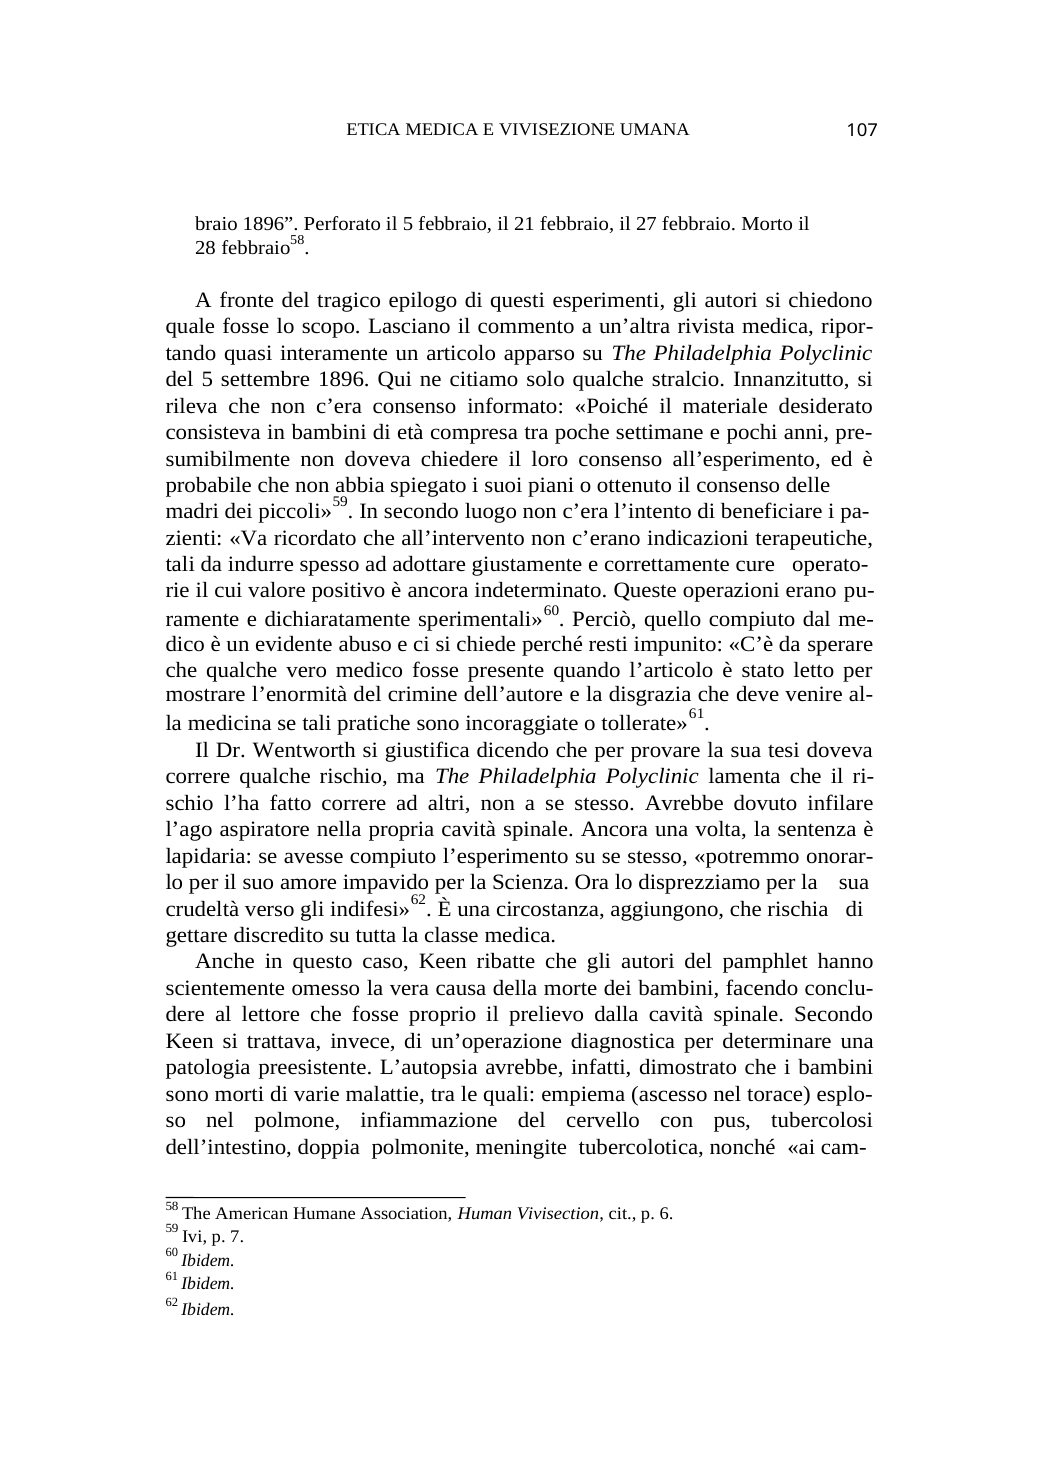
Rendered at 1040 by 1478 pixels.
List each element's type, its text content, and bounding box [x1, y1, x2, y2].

text Anche in questo caso, Keen ribatte che gli autori del pamphlet hanno scientemente omesso la vera causa della morte dei bambini, facendo conclu- dere al lettore che fosse proprio il prelievo dalla cavità spinale. Secondo Keen si trattava, invece, di un’operazione diagnostica per determinare una patologia preesistente. L’autopsia avrebbe, infatti, dimostrato che i bambini sono morti di varie malattie, tra le quali: empiema (ascesso nel torace) esplo- so nel polmone, infiammazione del cervello con pus, tubercolosi dell’intestino, doppia polmonite, meningite tubercolotica, nonché «ai cam- [165, 948, 875, 1159]
text 58 The American Humane Association, Human Vivisection, cit., p. 6. [165, 1190, 896, 1223]
text madri dei piccoli»59. In secondo luogo non c’era l’intento di beneficiare i pa- [165, 498, 896, 523]
text 59 Ivi, p. 7. [165, 1223, 896, 1247]
text Il Dr. Wentworth si giustifica dicendo che per provare la sua tesi doveva correre qualche rischio, ma The Philadelphia Polyclinic lamenta che il ri- schio l’ha fatto correre ad altri, non a se stesso. Avrebbe dovuto infilare l’ago aspiratore nella propria cavità spinale. Ancora una volta, la sentenza è lapidaria: se avesse compiuto l’esperimento su se stesso, «potremmo onorar- lo per il suo amore impavido per la Scienza. Ora lo disprezziamo per la sua [165, 737, 875, 894]
text A fronte del tragico epilogo di questi esperimenti, gli autori si chiedono quale fosse lo scopo. Lasciano il commento a un’altra rivista medica, ripor- tando quasi interamente un articolo apparso su The Philadelphia Polyclinic del 5 settembre 1896. Qui ne citiamo solo qualche stralcio. Innanzitutto, si rileva che non c’era consenso informato: «Poiché il materiale desiderato consisteva in bambini di età compresa tra poche settimane e pochi anni, pre- sumibilmente non doveva chiedere il loro consenso all’esperimento, ed è probabile che non abbia spiegato i suoi piani o ottenuto il consenso delle [165, 287, 874, 497]
text zienti: «Va ricordato che all’intervento non c’erano indicazioni terapeutiche, tali da indurre spesso ad adottare giustamente e correttamente cure operato- [165, 524, 874, 576]
text che qualche vero medico fosse presente quando l’articolo è stato letto per mostrare l’enormità del crimine dell’autore e la disgrazia che deve venire al- la medicina se tali pratiche sono incoraggiate o tollerate»61. [165, 658, 874, 736]
text 61 Ibidem. [165, 1271, 896, 1294]
text 62 Ibidem. [165, 1294, 896, 1319]
text braio 1896”. Perforato il 5 febbraio, il 21 febbraio, il 27 febbraio. Morto il 28 febbraio58. [195, 212, 833, 259]
text rie il cui valore positivo è ancora indeterminato. Queste operazioni erano pu- ramente e dichiaratamente sperimentali»60. Perciò, quello compiuto dal me- dico è un evidente abuso e ci si chiede perché resti impunito: «C’è da sperare [165, 578, 874, 656]
text gettare discredito su tutta la classe medica. [165, 922, 896, 948]
text crudeltà verso gli indifesi»62. È una circostanza, aggiungono, che rischia di [165, 896, 896, 921]
text 60 Ibidem. [165, 1247, 896, 1271]
